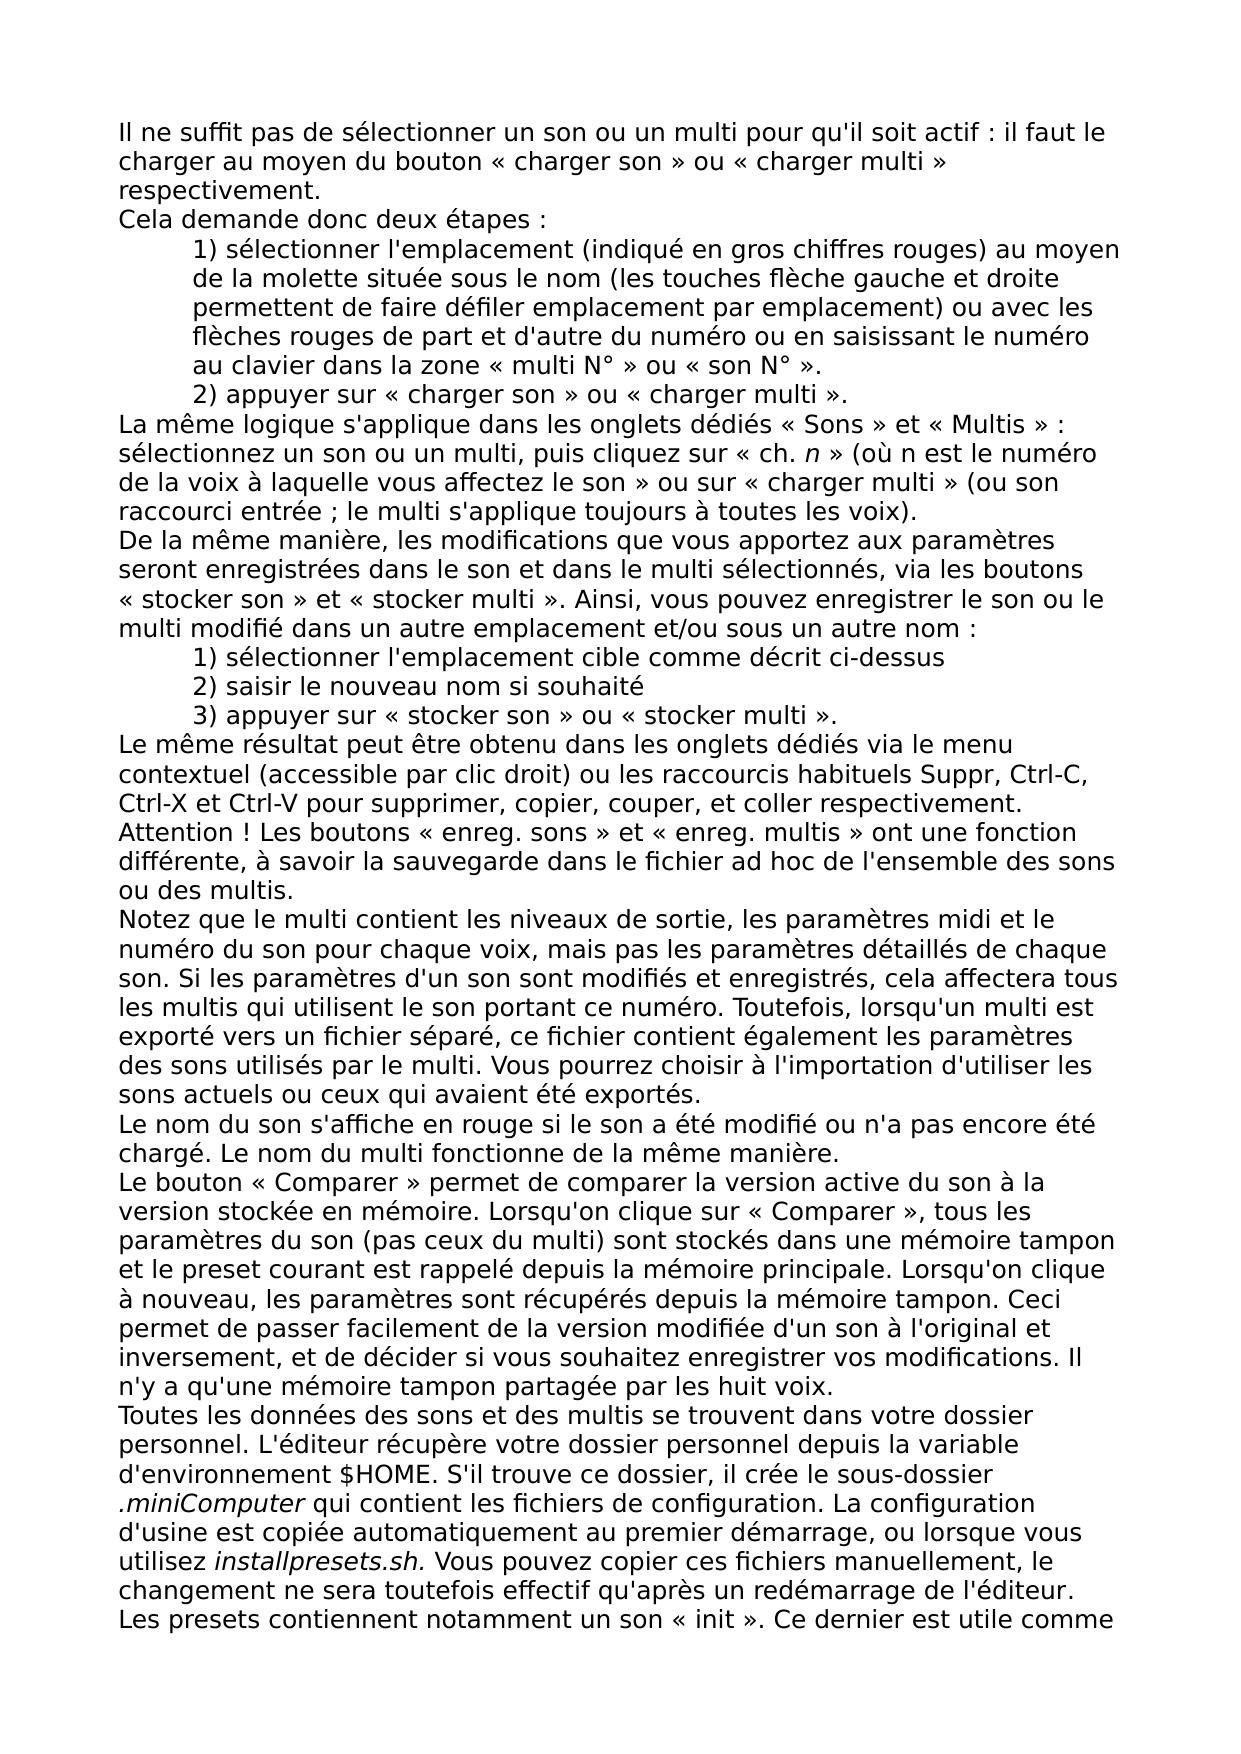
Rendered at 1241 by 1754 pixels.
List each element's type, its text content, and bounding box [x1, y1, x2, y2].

text 3) appuyer sur « stocker son » ou « stocker multi ». [192, 701, 1122, 731]
text Toutes les données des sons et des multis se trouvent dans votre dossier personnel. L'éditeur récupère votre dossier personnel depuis la variable d'environnement $HOME. S'il trouve ce dossier, il crée le sous-dossier .miniComputer qui contient les fichiers de configuration. La configuration d'usine est copiée automatiquement au premier démarrage, ou lorsque vous utilisez installpresets.sh. Vous pouvez copier ces fichiers manuellement, le changement ne sera toutefois effectif qu'après un redémarrage de l'éditeur. Les presets contiennent notamment un son « init ». Ce dernier est utile comme [118, 1401, 1122, 1635]
text Il ne suffit pas de sélectionner un son ou un multi pour qu'il soit actif : il faut le charger au moyen du bouton « charger son » ou « charger multi » respectivement. [118, 118, 1122, 206]
text Attention ! Les boutons « enreg. sons » et « enreg. multis » ont une fonction différente, à savoir la sauvegarde dans le fichier ad hoc de l'ensemble des sons ou des multis. [118, 818, 1122, 906]
text Le nom du son s'affiche en rouge si le son a été modifié ou n'a pas encore été chargé. Le nom du multi fonctionne de la même manière. [118, 1110, 1122, 1168]
text 2) appuyer sur « charger son » ou « charger multi ». [192, 381, 1122, 410]
text Cela demande donc deux étapes : [118, 206, 1122, 235]
text De la même manière, les modifications que vous apportez aux paramètres seront enregistrées dans le son et dans le multi sélectionnés, via les boutons « stocker son » et « stocker multi ». Ainsi, vous pouvez enregistrer le son ou le multi modifié dans un autre emplacement et/ou sous un autre nom : [118, 526, 1122, 643]
text Notez que le multi contient les niveaux de sortie, les paramètres midi et le numéro du son pour chaque voix, mais pas les paramètres détaillés de chaque son. Si les paramètres d'un son sont modifiés et enregistrés, cela affectera tous les multis qui utilisent le son portant ce numéro. Toutefois, lorsqu'un multi est exporté vers un fichier séparé, ce fichier contient également les paramètres des sons utilisés par le multi. Vous pourrez choisir à l'importation d'utiliser les sons actuels ou ceux qui avaient été exportés. [118, 906, 1122, 1110]
text Le même résultat peut être obtenu dans les onglets dédiés via le menu contextuel (accessible par clic droit) ou les raccourcis habituels Suppr, Ctrl-C, Ctrl-X et Ctrl-V pour supprimer, copier, couper, et coller respectivement. [118, 731, 1122, 818]
text Le bouton « Comparer » permet de comparer la version active du son à la version stockée en mémoire. Lorsqu'on clique sur « Comparer », tous les paramètres du son (pas ceux du multi) sont stockés dans une mémoire tampon et le preset courant est rappelé depuis la mémoire principale. Lorsqu'on clique à nouveau, les paramètres sont récupérés depuis la mémoire tampon. Ceci permet de passer facilement de la version modifiée d'un son à l'original et inversement, et de décider si vous souhaitez enregistrer vos modifications. Il n'y a qu'une mémoire tampon partagée par les huit voix. [118, 1168, 1122, 1401]
text La même logique s'applique dans les onglets dédiés « Sons » et « Multis » : sélectionnez un son ou un multi, puis cliquez sur « ch. n » (où n est le numéro de la voix à laquelle vous affectez le son » ou sur « charger multi » (ou son raccourci entrée ; le multi s'applique toujours à toutes les voix). [118, 410, 1122, 526]
text 1) sélectionner l'emplacement (indiqué en gros chiffres rouges) au moyen de la molette située sous le nom (les touches flèche gauche et droite permettent de faire défiler emplacement par emplacement) ou avec les flèches rouges de part et d'autre du numéro ou en saisissant le numéro au clavier dans la zone « multi N° » ou « son N° ». [192, 235, 1122, 381]
text 2) saisir le nouveau nom si souhaité [192, 672, 1122, 701]
text 1) sélectionner l'emplacement cible comme décrit ci-dessus [192, 643, 1122, 672]
